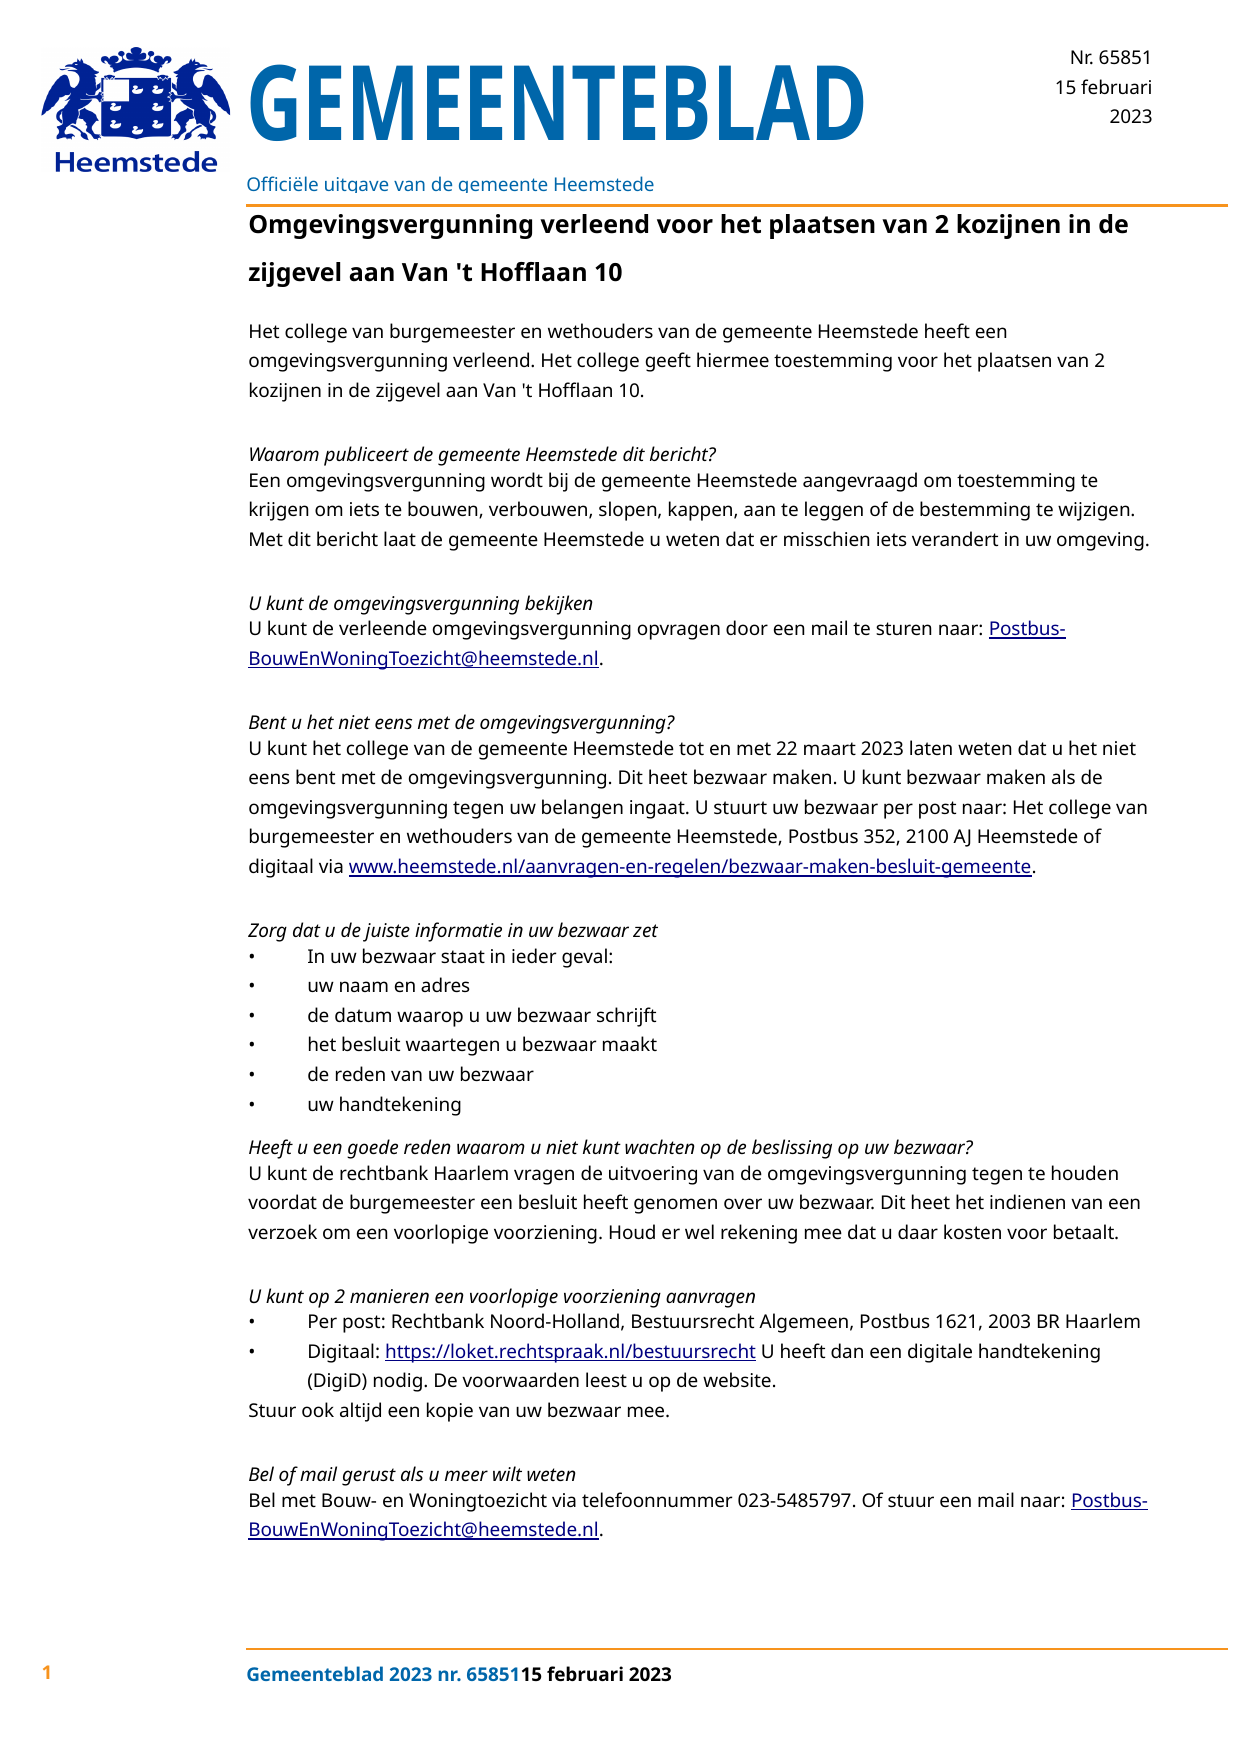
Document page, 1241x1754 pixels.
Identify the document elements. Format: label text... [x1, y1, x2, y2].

list de datum waarop u uw bezwaar schrijft [248, 1002, 1152, 1028]
text Een omgevingsvergunning wordt bij de gemeente Heemstede aangevraagd om toestemming te krijgen om iets te bouwen, verbouwen, slopen, kappen, aan te leggen of de bestemming te wijzigen. Met dit bericht laat de gemeente Heemstede u weten dat er misschien iets verandert in uw omgeving. [248, 467, 1152, 552]
text Bent u het niet eens met de omgevingsvergunning? [248, 709, 1152, 735]
text Het college van burgemeester en wethouders van de gemeente Heemstede heeft een omgevingsvergunning verleend. Het college geeft hiermee toestemming voor het plaatsen van 2 kozijnen in de zijgevel aan Van 't Hofflaan 10. [248, 318, 1152, 403]
text U kunt de rechtbank Haarlem vragen de uitvoering van de omgevingsvergunning tegen te houden voordat de burgemeester een besluit heeft genomen over uw bezwaar. Dit heet het indienen van een verzoek om een voorlopige voorziening. Houd er wel rekening mee dat u daar kosten voor betaalt. [248, 1160, 1152, 1244]
picture [41, 47, 231, 172]
text Stuur ook altijd een kopie van uw bezwaar mee. [248, 1397, 1152, 1423]
list Per post: Rechtbank Noord-Holland, Bestuursrecht Algemeen, Postbus 1621, 2003 BR Haarlem [248, 1308, 1152, 1334]
text U kunt de omgevingsvergunning bekijken [248, 590, 1152, 616]
text Zorg dat u de juiste informatie in uw bezwaar zet [248, 917, 1152, 943]
text U kunt de verleende omgevingsvergunning opvragen door een mail te sturen naar: Postbus-BouwEnWoningToezicht@heemstede.nl. [248, 616, 1152, 671]
list uw naam en adres [248, 972, 1152, 998]
text Heeft u een goede reden waarom u niet kunt wachten op de beslissing op uw bezwaar? [248, 1134, 1152, 1160]
list In uw bezwaar staat in ieder geval: [248, 943, 1152, 969]
text Omgevingsvergunning verleend voor het plaatsen van 2 kozijnen in de zijgevel aan Van 't Hofflaan 10 [248, 207, 1152, 288]
list uw handtekening [248, 1091, 1152, 1117]
text Bel met Bouw- en Woningtoezicht via telefoonnummer 023-5485797. Of stuur een mail naar: Postbus-BouwEnWoningToezicht@heemstede.nl. [248, 1487, 1152, 1542]
list Digitaal: https://loket.rechtspraak.nl/bestuursrecht U heeft dan een digitale handtekening (DigiD) nodig. De voorwaarden leest u op de website. [248, 1338, 1152, 1393]
list de reden van uw bezwaar [248, 1061, 1152, 1087]
text Waarom publiceert de gemeente Heemstede dit bericht? [248, 441, 1152, 467]
text U kunt het college van de gemeente Heemstede tot en met 22 maart 2023 laten weten dat u het niet eens bent met de omgevingsvergunning. Dit heet bezwaar maken. U kunt bezwaar maken als de omgevingsvergunning tegen uw belangen ingaat. U stuurt uw bezwaar per post naar: Het college van burgemeester en wethouders van de gemeente Heemstede, Postbus 352, 2100 AJ Heemstede of digitaal via www.heemstede.nl/aanvragen-en-regelen/bezwaar-maken-besluit-gemeente. [248, 735, 1152, 879]
text U kunt op 2 manieren een voorlopige voorziening aanvragen [248, 1283, 1152, 1308]
text Bel of mail gerust als u meer wilt weten [248, 1461, 1152, 1487]
list het besluit waartegen u bezwaar maakt [248, 1032, 1152, 1057]
